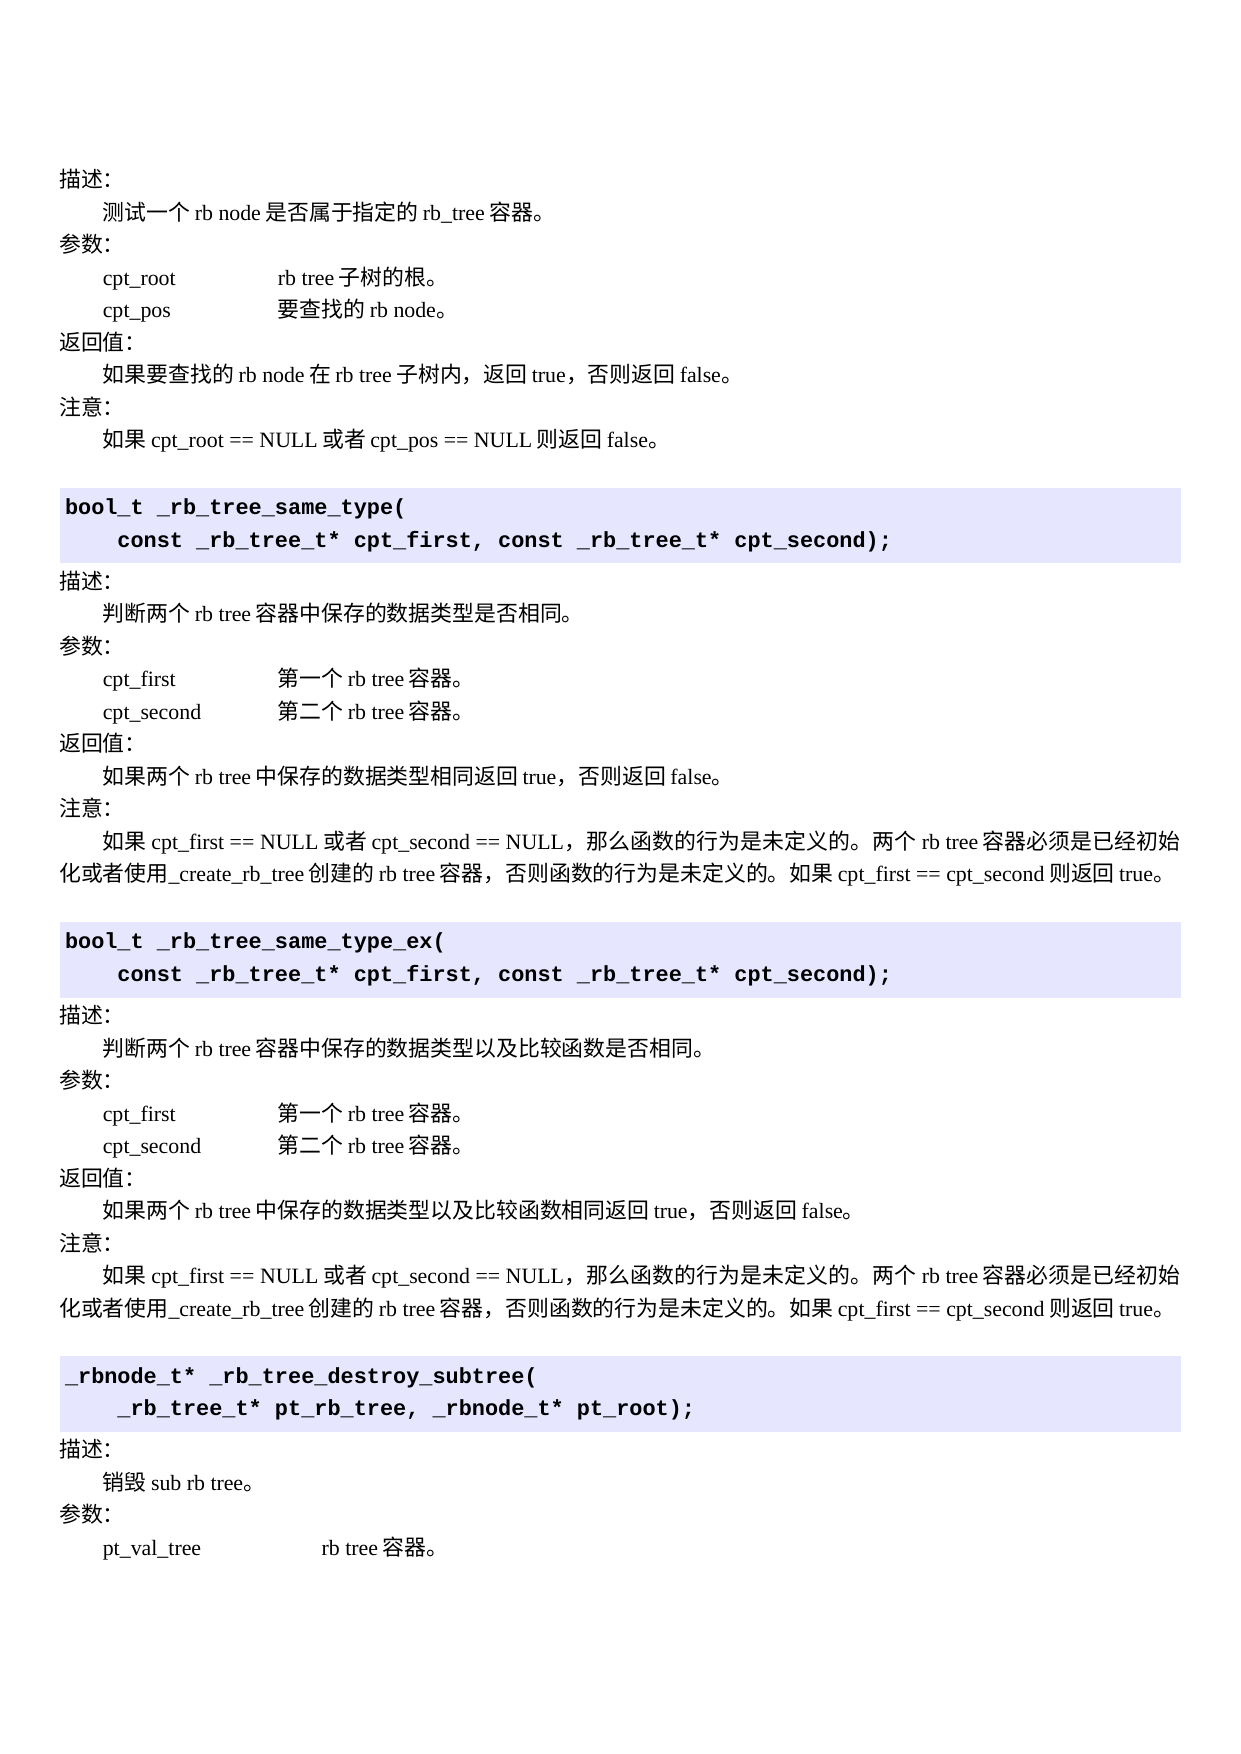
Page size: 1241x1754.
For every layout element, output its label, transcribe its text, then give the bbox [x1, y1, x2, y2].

text 参数： [59, 628, 1181, 661]
text 注意： [59, 791, 1181, 823]
text 判断两个rb tree容器中保存的数据类型以及比较函数是否相同。 [59, 1030, 1181, 1063]
text 参数： [59, 1497, 1181, 1529]
text 判断两个rb tree容器中保存的数据类型是否相同。 [59, 596, 1181, 628]
text 如果cpt_first == NULL或者cpt_second == NULL，那么函数的行为是未定义的。两个rb tree容器必须是已经初始化或者使用_create_rb_tree创建的rb tree容器，否则函数的行为是未定义的。如果cpt_first == cpt_second则返回true。 [59, 1258, 1181, 1323]
text cpt_second 第二个rb tree容器。 [59, 1128, 1181, 1160]
text 如果两个rb tree中保存的数据类型相同返回true，否则返回false。 [59, 758, 1181, 791]
text cpt_root rb tree子树的根。 [59, 259, 1181, 292]
text 描述： [59, 1433, 1181, 1464]
text cpt_second 第二个rb tree容器。 [59, 693, 1181, 726]
text 返回值： [59, 726, 1181, 758]
text cpt_pos 要查找的rb node。 [59, 292, 1181, 324]
text 注意： [59, 389, 1181, 422]
text pt_val_tree rb tree容器。 [59, 1529, 1181, 1562]
text 返回值： [59, 324, 1181, 357]
text 描述： [59, 565, 1181, 596]
text 描述： [59, 162, 1181, 194]
text 如果要查找的rb node在rb tree子树内，返回true，否则返回false。 [59, 357, 1181, 389]
text 如果cpt_first == NULL或者cpt_second == NULL，那么函数的行为是未定义的。两个rb tree容器必须是已经初始化或者使用_create_rb_tree创建的rb tree容器，否则函数的行为是未定义的。如果cpt_first == cpt_second则返回true。 [59, 823, 1181, 888]
text 描述： [59, 999, 1181, 1030]
table_header _rbnode_t* _rb_tree_destroy_subtree( _rb_tree_t* pt_rb_tree, _rbnode_t* pt_root); [60, 1356, 1181, 1432]
text 参数： [59, 1063, 1181, 1095]
text 测试一个rb node是否属于指定的rb_tree容器。 [59, 194, 1181, 227]
text 参数： [59, 227, 1181, 259]
text 如果两个rb tree中保存的数据类型以及比较函数相同返回true，否则返回false。 [59, 1193, 1181, 1225]
text 注意： [59, 1225, 1181, 1258]
table_header bool_t _rb_tree_same_type( const _rb_tree_t* cpt_first, const _rb_tree_t* cpt_second); [60, 488, 1181, 563]
text 如果cpt_root == NULL或者cpt_pos == NULL则返回false。 [59, 422, 1181, 454]
text cpt_first 第一个rb tree容器。 [59, 1095, 1181, 1128]
table_header bool_t _rb_tree_same_type_ex( const _rb_tree_t* cpt_first, const _rb_tree_t* cpt_second); [60, 922, 1181, 998]
text cpt_first 第一个rb tree容器。 [59, 661, 1181, 693]
text 销毁sub rb tree。 [59, 1464, 1181, 1497]
text 返回值： [59, 1160, 1181, 1193]
